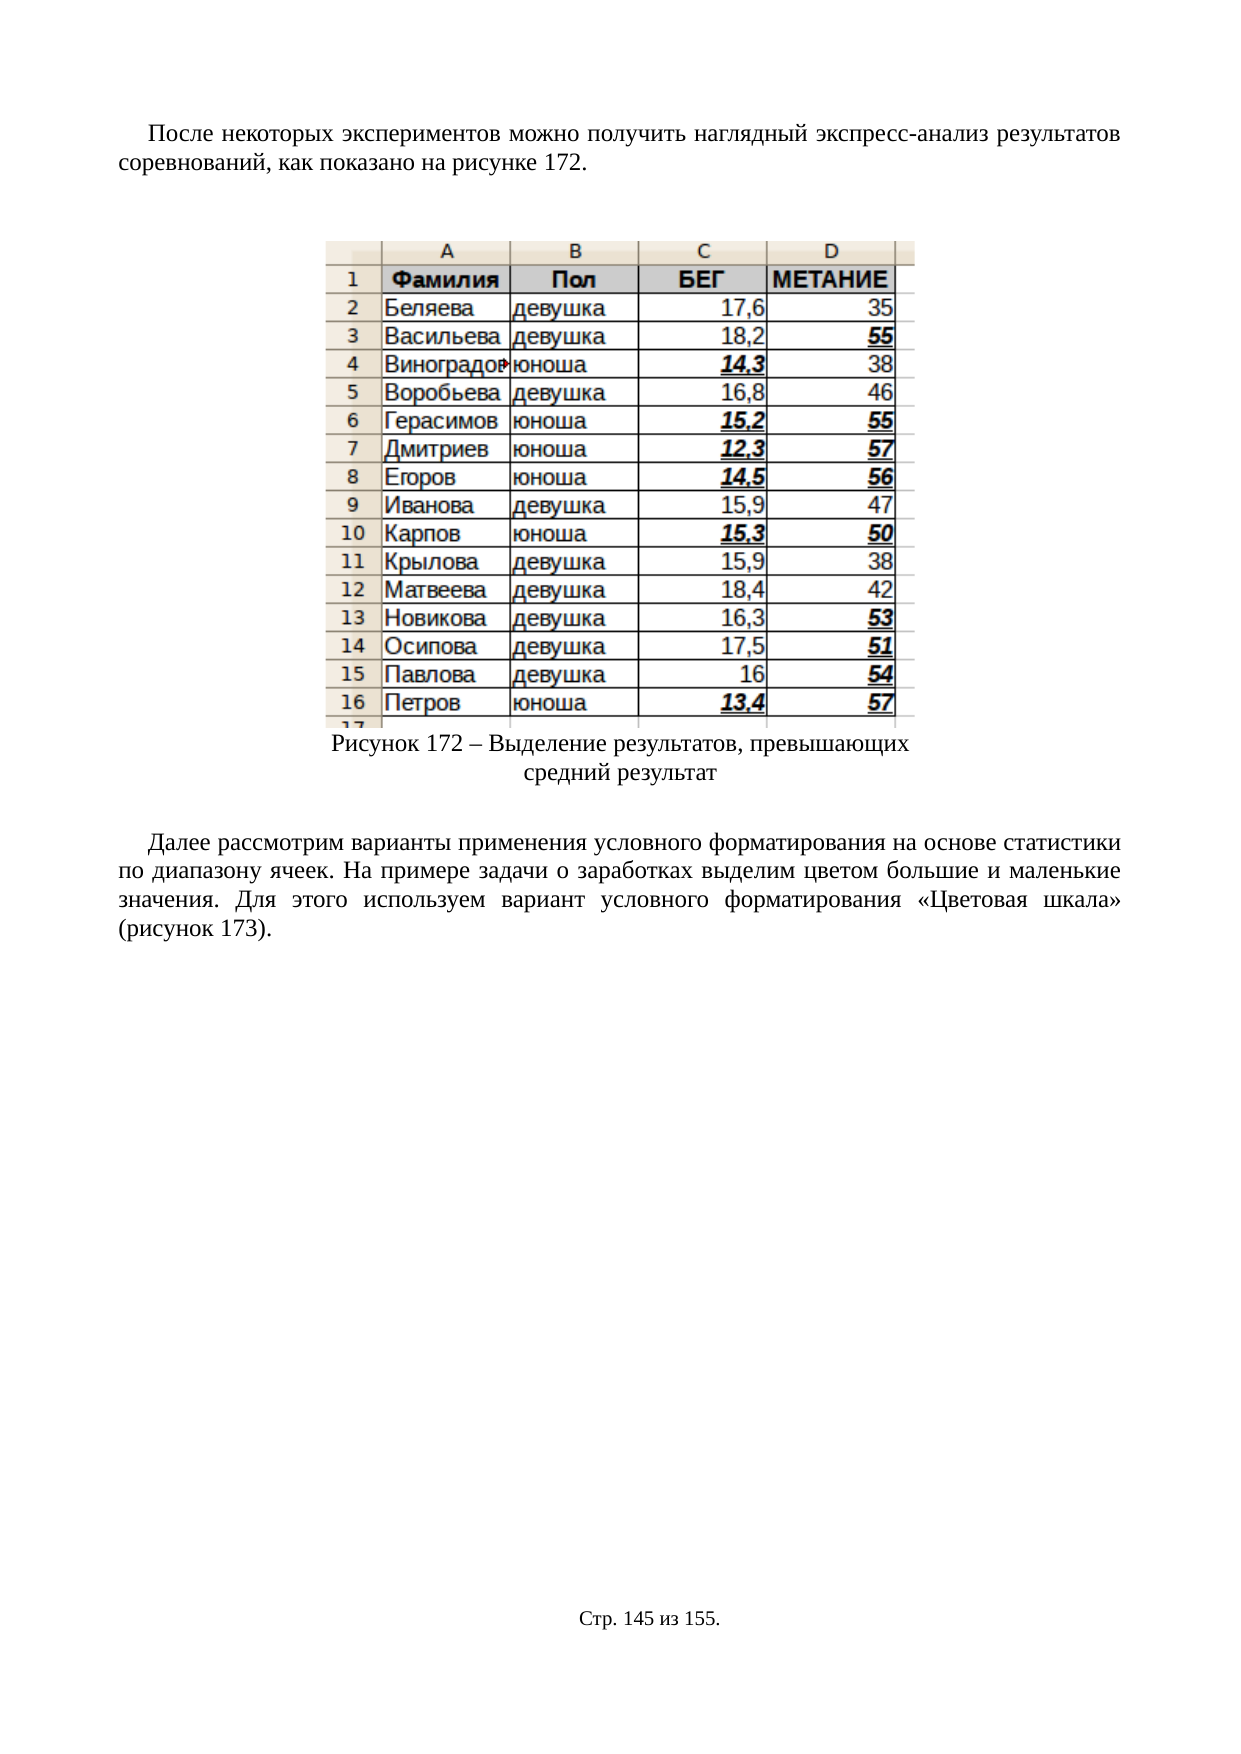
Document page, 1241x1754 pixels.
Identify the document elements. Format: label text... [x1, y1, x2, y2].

text Рисунок 172 – Выделение результатов, превышающих средний результат [326, 728, 915, 785]
text Далее рассмотрим варианты применения условного форматирования на основе статистики по диапазону ячеек. На примере задачи о заработках выделим цветом большие и маленькие значения. Для этого используем вариант условного форматирования «Цветовая шкала» (рисунок 173). [118, 827, 1122, 942]
picture [325, 241, 915, 728]
text После некоторых экспериментов можно получить наглядный экспресс-анализ результатов соревнований, как показано на рисунке 172. [118, 118, 1122, 176]
